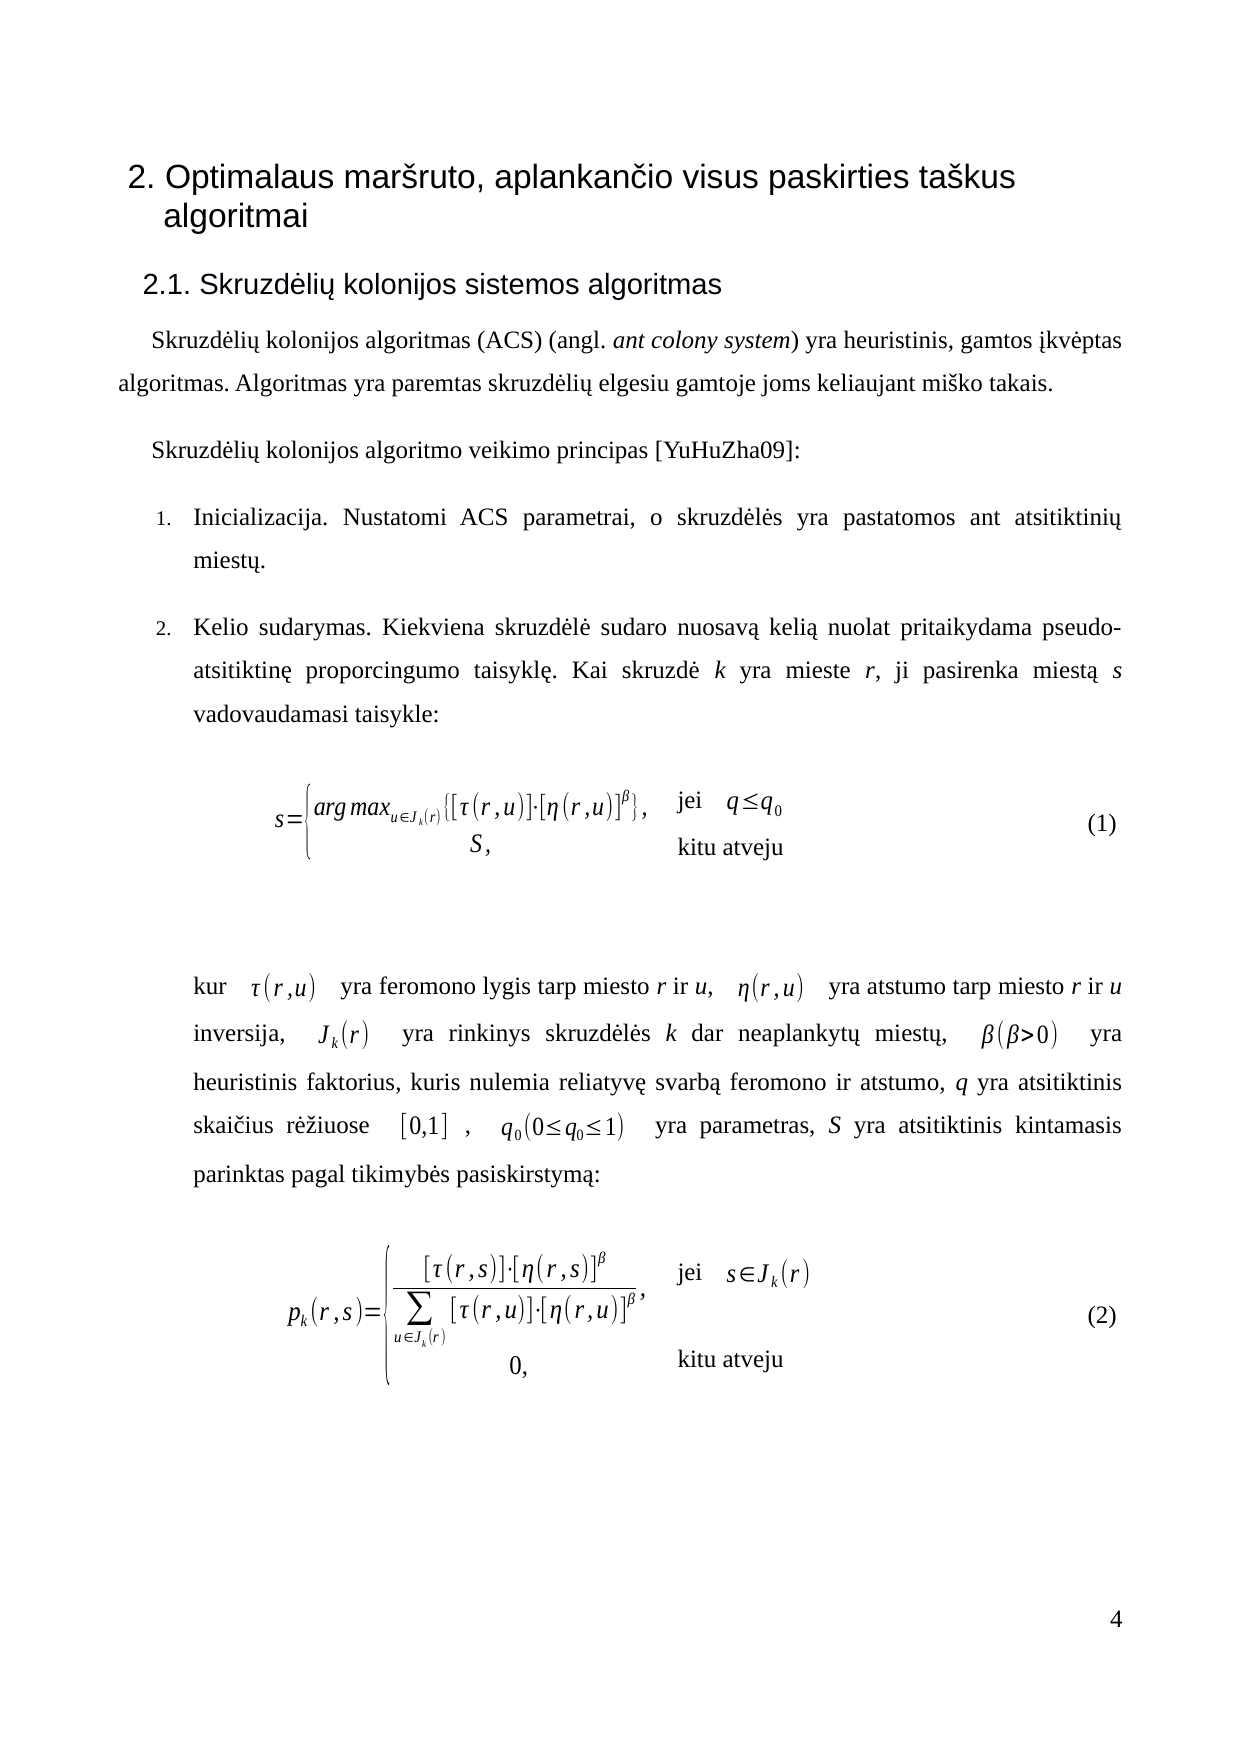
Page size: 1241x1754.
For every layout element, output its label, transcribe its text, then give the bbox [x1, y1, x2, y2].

subtitle Skruzdėlių kolonijos sistemos algoritmas [118, 267, 1122, 301]
list kur yra feromono lygis tarp miesto r ir u, yra atstumo tarp miesto r ir u inversija, yra rinkinys skruzdėlės k dar neaplankytų miestų, yra heuristinis faktorius, kuris nulemia reliatyvę svarbą feromono ir atstumo, q yra atsitiktinis skaičius rėžiuose , yra parametras, S yra atsitiktinis kintamasis parinktas pagal tikimybės pasiskirstymą: [156, 971, 1122, 1187]
table_header (2) [1063, 1226, 1122, 1404]
table_header [118, 1226, 671, 1404]
subtitle Optimalaus maršruto, aplankančio visus paskirties taškus algoritmai [118, 157, 1122, 234]
table_header jei kitu atveju [671, 766, 1074, 880]
table_header jei kitu atveju [671, 1226, 1063, 1404]
table_header (1) [1075, 766, 1122, 880]
table_header [118, 766, 671, 880]
text Skruzdėlių kolonijos algoritmas (ACS) (angl. ant colony system) yra heuristinis, gamtos įkvėptas algoritmas. Algoritmas yra paremtas skruzdėlių elgesiu gamtoje joms keliaujant miško takais. [118, 325, 1122, 397]
list Inicializacija. Nustatomi ACS parametrai, o skruzdėlės yra pastatomos ant atsitiktinių miestų. [156, 502, 1122, 574]
text Skruzdėlių kolonijos algoritmo veikimo principas [YuHuZha09]: [118, 435, 1122, 464]
list Kelio sudarymas. Kiekviena skruzdėlė sudaro nuosavą kelią nuolat pritaikydama pseudo-atsitiktinę proporcingumo taisyklę. Kai skruzdė k yra mieste r, ji pasirenka miestą s vadovaudamasi taisykle: [156, 612, 1122, 727]
